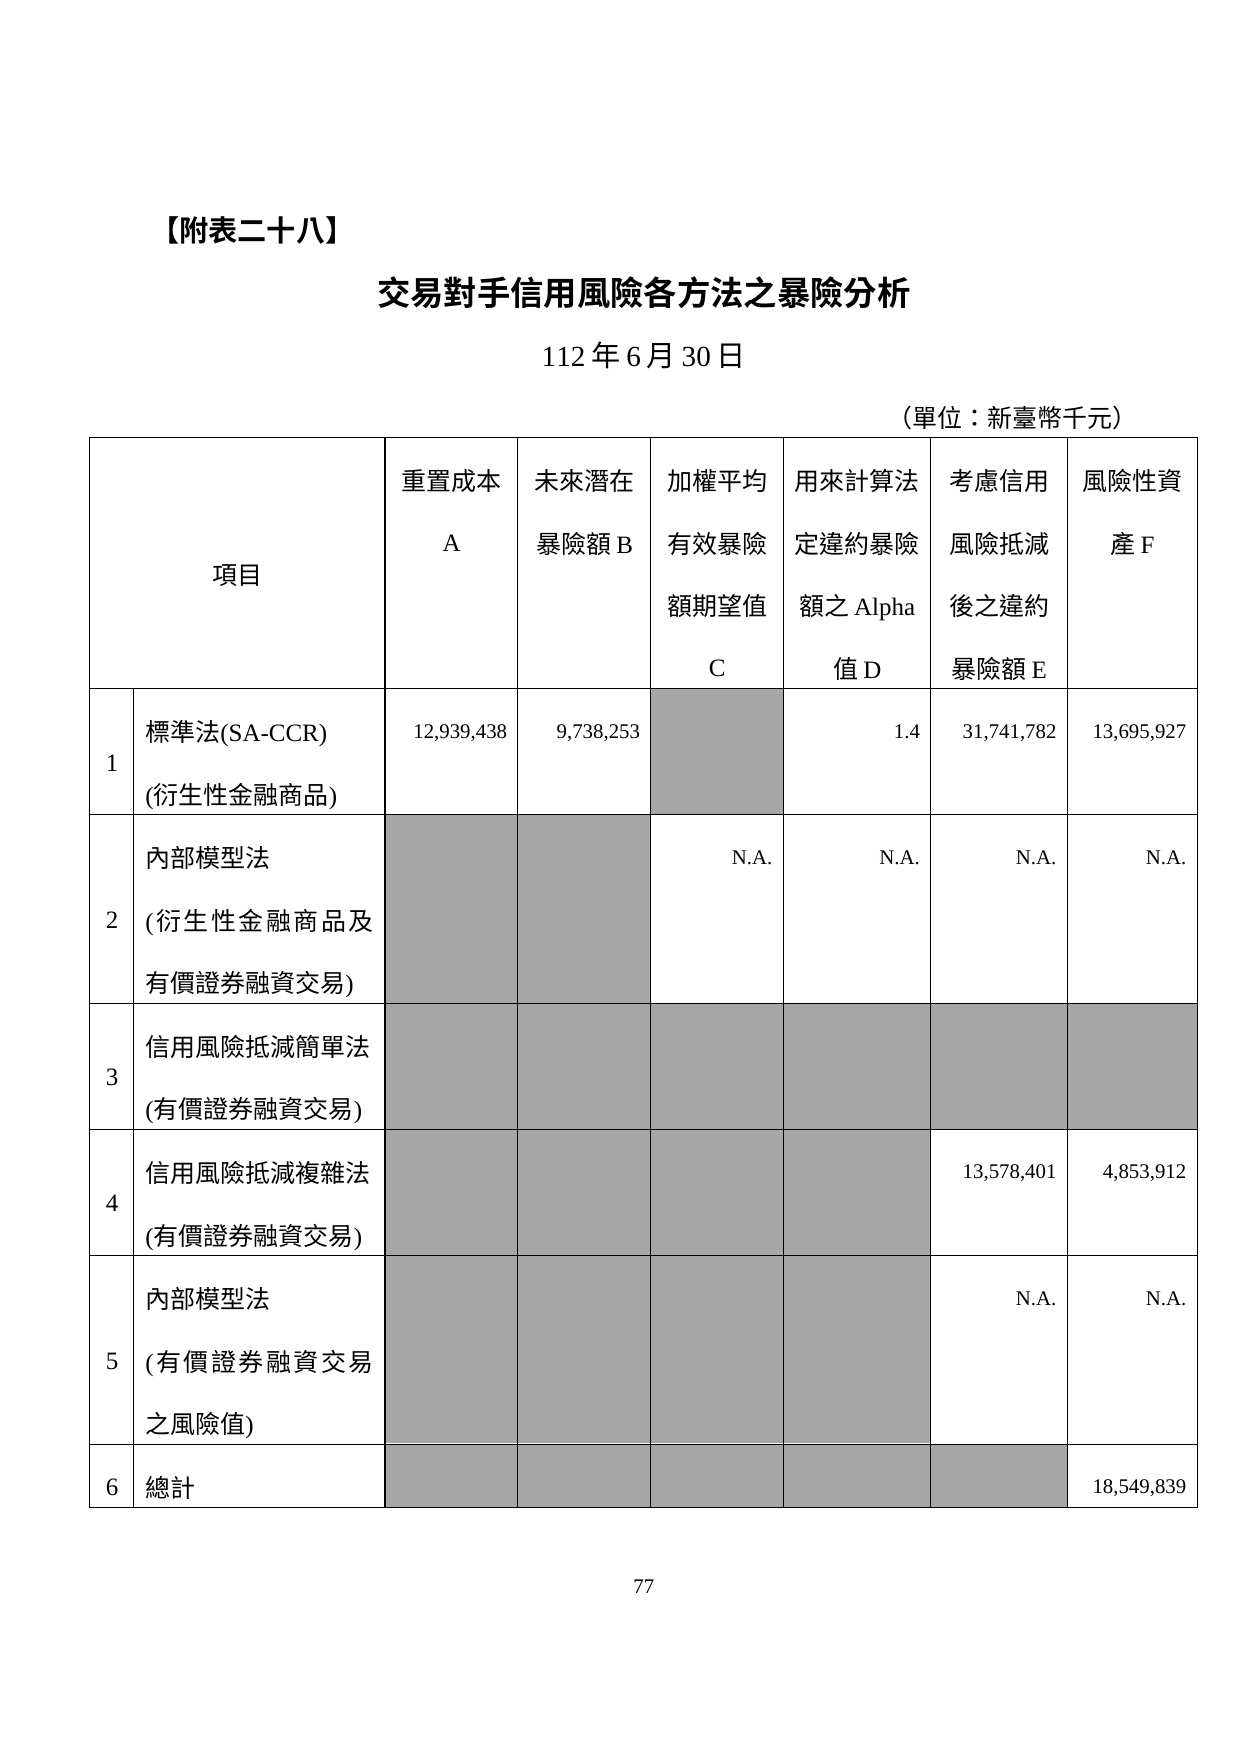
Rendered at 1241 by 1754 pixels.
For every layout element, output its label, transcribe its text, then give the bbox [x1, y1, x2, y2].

table_cell N.A. [651, 815, 783, 1003]
table_cell 標準法(SA-CCR) (衍生性金融商品) [134, 689, 384, 814]
table_cell [518, 815, 650, 1003]
text 交易對手信用風險各方法之暴險分析 [150, 250, 1137, 312]
table_cell 13,578,401 [931, 1130, 1067, 1255]
table_cell [1068, 1004, 1197, 1129]
table_cell 4,853,912 [1068, 1130, 1197, 1255]
table_cell [651, 1256, 783, 1443]
text （單位：新臺幣千元） [150, 375, 1137, 437]
table_cell 6 [90, 1445, 133, 1507]
table_cell 1.4 [784, 689, 930, 814]
table_header 用來計算法定違約暴險額之Alpha值D [784, 438, 930, 688]
table_cell [651, 1445, 783, 1507]
table_cell [518, 1004, 650, 1129]
table_cell 信用風險抵減簡單法 (有價證券融資交易) [134, 1004, 384, 1129]
table_cell [651, 689, 783, 814]
table_cell [784, 1445, 930, 1507]
table_header 未來潛在暴險額B [518, 438, 650, 688]
table_cell [931, 1004, 1067, 1129]
table_header 加權平均有效暴險額期望值C [651, 438, 783, 688]
table_cell 5 [90, 1256, 133, 1443]
table_cell 2 [90, 815, 133, 1003]
table_cell 12,939,438 [386, 689, 517, 814]
table_cell N.A. [1068, 1256, 1197, 1443]
table_cell [386, 1130, 517, 1255]
table_cell 31,741,782 [931, 689, 1067, 814]
table_header 重置成本A [386, 438, 517, 688]
table_cell [386, 1004, 517, 1129]
table_cell 4 [90, 1130, 133, 1255]
table_cell [931, 1445, 1067, 1507]
table_cell 9,738,253 [518, 689, 650, 814]
table_cell [784, 1256, 930, 1443]
table_cell 1 [90, 689, 133, 814]
table_cell [651, 1004, 783, 1129]
table_cell [518, 1256, 650, 1443]
table_cell 3 [90, 1004, 133, 1129]
subtitle 【附表二十八】交易對手信用風險各方法之暴險分析 [150, 187, 1137, 250]
table_cell 信用風險抵減複雜法 (有價證券融資交易) [134, 1130, 384, 1255]
table_header 項目 [90, 438, 384, 688]
table_cell [518, 1130, 650, 1255]
table_cell 13,695,927 [1068, 689, 1197, 814]
table_cell N.A. [931, 815, 1067, 1003]
text 112年6月30日 [150, 312, 1137, 375]
table_cell [386, 1445, 517, 1507]
table_header 考慮信用風險抵減後之違約暴險額E [931, 438, 1067, 688]
table_cell [784, 1130, 930, 1255]
table_cell 內部模型法 (有價證券融資交易之風險值) [134, 1256, 384, 1443]
table_cell 內部模型法 (衍生性金融商品及有價證券融資交易) [134, 815, 384, 1003]
table_cell N.A. [931, 1256, 1067, 1443]
table_cell [386, 815, 517, 1003]
table_cell [386, 1256, 517, 1443]
table_cell [784, 1004, 930, 1129]
table_cell 總計 [134, 1445, 384, 1507]
table_cell N.A. [784, 815, 930, 1003]
table_cell N.A. [1068, 815, 1197, 1003]
table_cell [651, 1130, 783, 1255]
table_cell [518, 1445, 650, 1507]
table_header 風險性資產F [1068, 438, 1197, 688]
table_cell 18,549,839 [1068, 1445, 1197, 1507]
